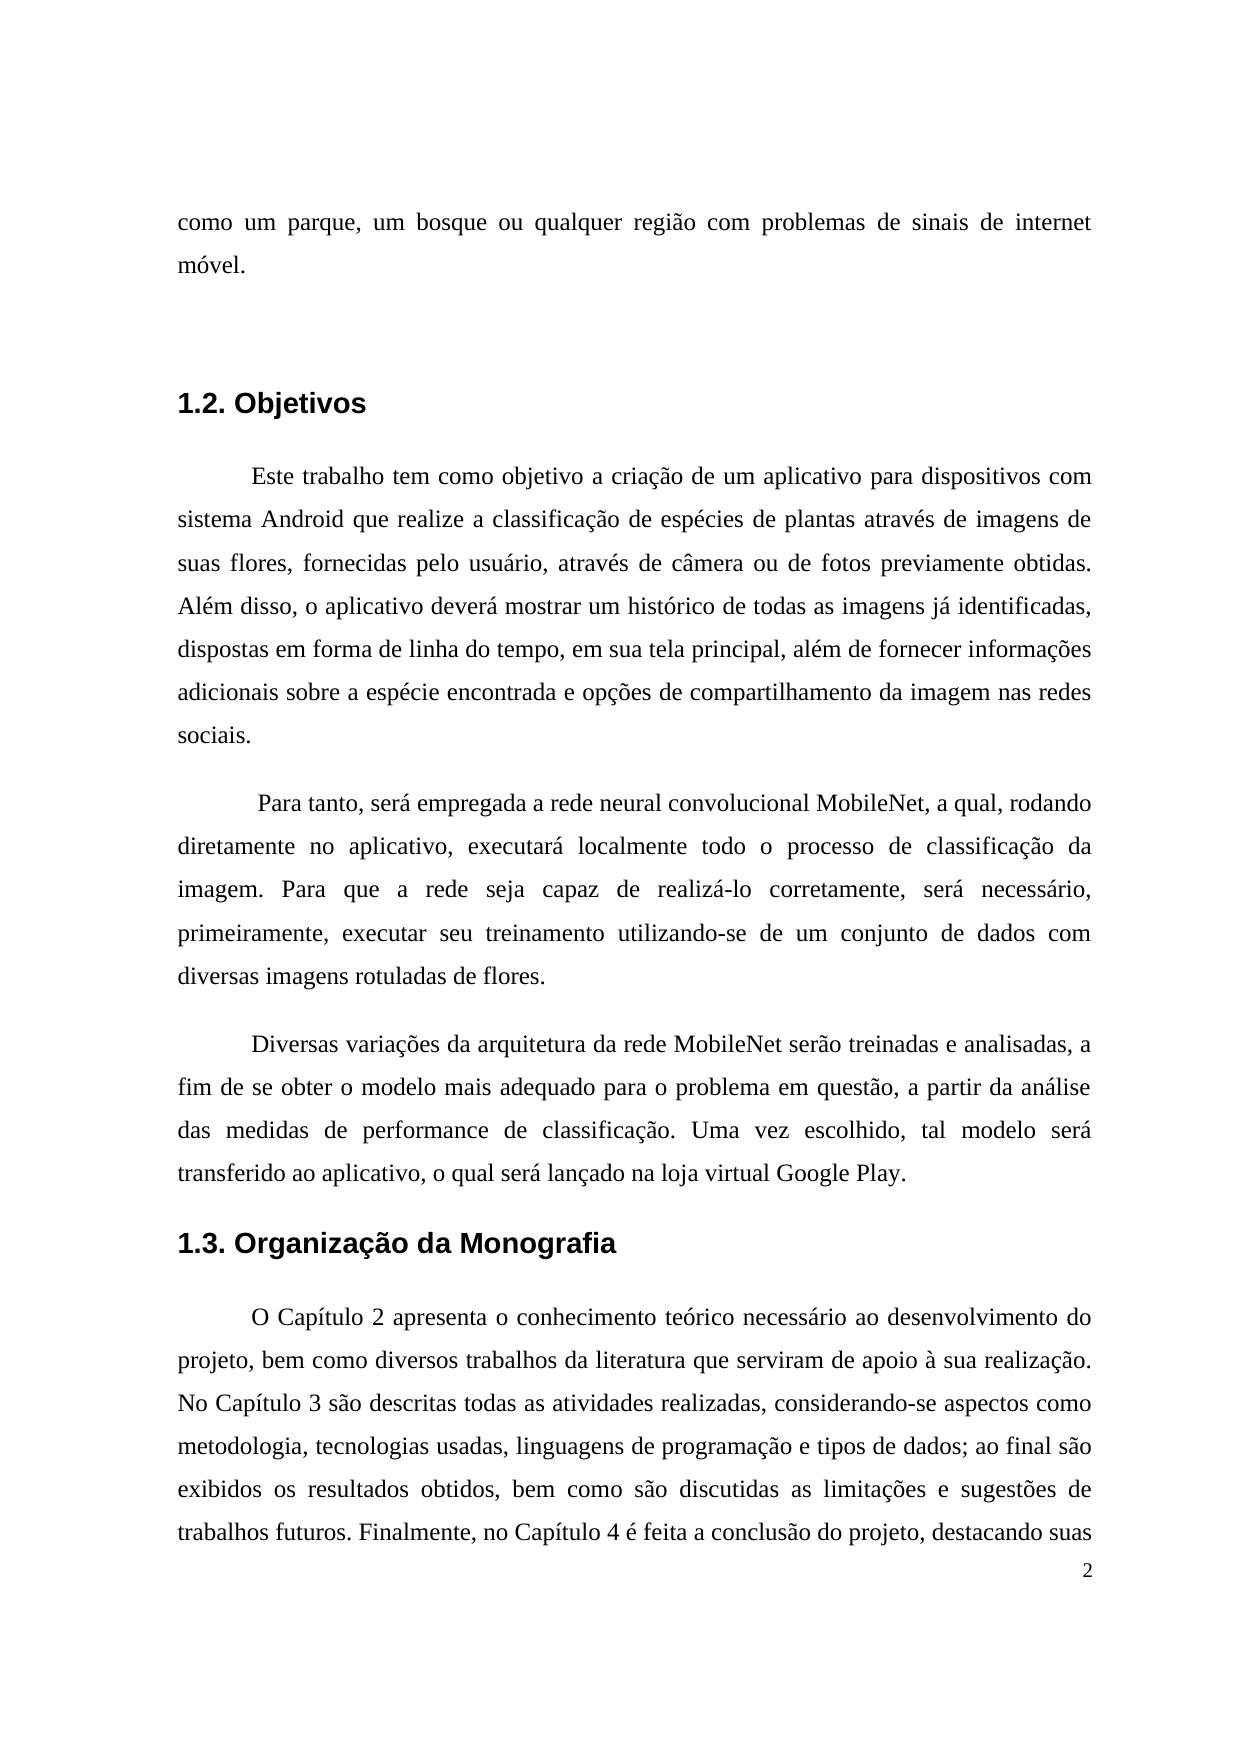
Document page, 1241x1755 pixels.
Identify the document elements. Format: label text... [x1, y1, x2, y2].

text Diversas variações da arquitetura da rede MobileNet serão treinadas e analisadas, a fim de se obter o modelo mais adequado para o problema em questão, a partir da análise das medidas de performance de classificação. Uma vez escolhido, tal modelo será transferido ao aplicativo, o qual será lançado na loja virtual Google Play. [177, 1029, 1093, 1187]
text Para tanto, será empregada a rede neural convolucional MobileNet, a qual, rodando diretamente no aplicativo, executará localmente todo o processo de classificação da imagem. Para que a rede seja capaz de realizá-lo corretamente, será necessário, primeiramente, executar seu treinamento utilizando-se de um conjunto de dados com diversas imagens rotuladas de flores. [177, 788, 1093, 989]
text como um parque, um bosque ou qualquer região com problemas de sinais de internet móvel. [177, 207, 1093, 278]
subtitle 1.2. Objetivos [177, 386, 1093, 419]
text Este trabalho tem como objetivo a criação de um aplicativo para dispositivos com sistema Android que realize a classificação de espécies de plantas através de imagens de suas flores, fornecidas pelo usuário, através de câmera ou de fotos previamente obtidas. Além disso, o aplicativo deverá mostrar um histórico de todas as imagens já identificadas, dispostas em forma de linha do tempo, em sua tela principal, além de fornecer informações adicionais sobre a espécie encontrada e opções de compartilhamento da imagem nas redes sociais. [177, 461, 1093, 749]
text O Capítulo 2 apresenta o conhecimento teórico necessário ao desenvolvimento do projeto, bem como diversos trabalhos da literatura que serviram de apoio à sua realização. No Capítulo 3 são descritas todas as atividades realizadas, considerando-se aspectos como metodologia, tecnologias usadas, linguagens de programação e tipos de dados; ao final são exibidos os resultados obtidos, bem como são discutidas as limitações e sugestões de trabalhos futuros. Finalmente, no Capítulo 4 é feita a conclusão do projeto, destacando suas [177, 1302, 1093, 1546]
subtitle 1.3. Organização da Monografia [177, 1226, 1093, 1260]
